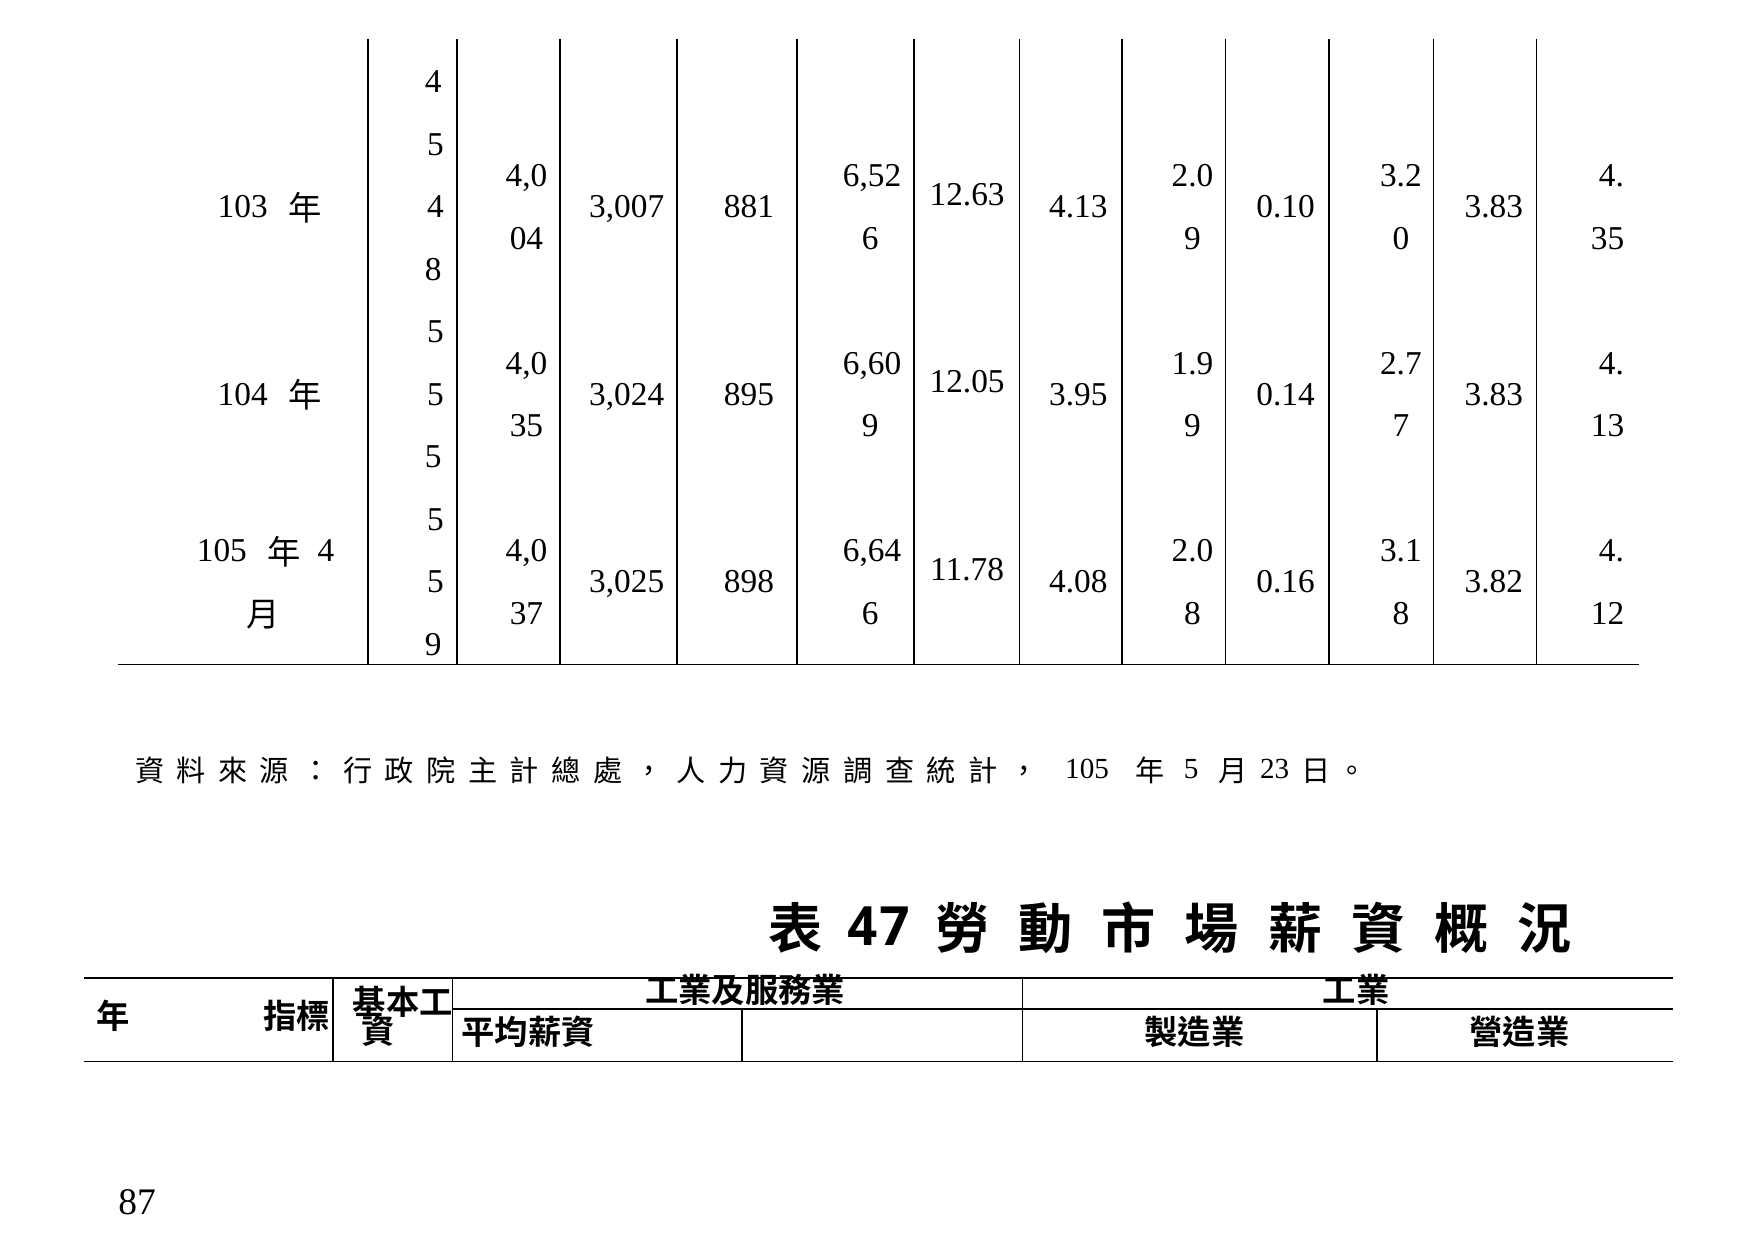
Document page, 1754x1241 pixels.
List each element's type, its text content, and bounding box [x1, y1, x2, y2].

table_cell [1330, 39, 1433, 102]
table_cell 6,526 [798, 102, 913, 289]
table_cell 12.63 [915, 102, 1019, 289]
table_cell 3.82 [1434, 477, 1536, 664]
table_cell 881 [678, 102, 796, 289]
table_cell 898 [678, 477, 796, 664]
table_cell 3.83 [1434, 289, 1536, 477]
table_cell 4.12 [1537, 477, 1639, 664]
table_cell 2.08 [1123, 477, 1225, 664]
table_header 年 指標 [84, 979, 332, 1061]
table_cell [678, 39, 796, 102]
table_cell 105年4月 [118, 477, 367, 664]
table_cell 6,646 [798, 477, 913, 664]
table_header 工業及服務業 [453, 979, 1022, 1008]
table_cell [798, 39, 913, 102]
table_cell 559 [369, 477, 456, 664]
table_cell 895 [678, 289, 796, 477]
table_cell 0.16 [1226, 477, 1328, 664]
table_cell 4,004 [458, 102, 559, 289]
table_cell 2.09 [1123, 102, 1225, 289]
table_cell 製造業 [1023, 1010, 1376, 1061]
table_cell 3,025 [561, 477, 676, 664]
table_cell 3.95 [1020, 289, 1121, 477]
table_cell 4,035 [458, 289, 559, 477]
table_cell 4.13 [1537, 289, 1639, 477]
table_cell [458, 39, 559, 102]
table_cell 0.10 [1226, 102, 1328, 289]
table_cell 548 [369, 102, 456, 289]
table_cell 3.20 [1330, 102, 1433, 289]
table_header 基本工資 [334, 979, 452, 1061]
table_cell 平均薪資 [453, 1010, 614, 1061]
subtitle 表47勞動市場薪資概況 [128, 852, 1628, 977]
table_cell [743, 1010, 889, 1061]
table_cell 營造業 [1378, 1010, 1673, 1061]
table_cell [615, 1010, 741, 1061]
table_cell 11.78 [915, 477, 1019, 664]
table_cell 4.35 [1537, 102, 1639, 289]
table_cell 0.14 [1226, 289, 1328, 477]
table_cell 3,024 [561, 289, 676, 477]
table_cell [1020, 39, 1121, 102]
table_cell 2.77 [1330, 289, 1433, 477]
table_cell 104年 [118, 289, 367, 477]
table_cell [1434, 39, 1536, 102]
table_cell 555 [369, 289, 456, 477]
table_cell 4.13 [1020, 102, 1121, 289]
table_cell [915, 39, 1019, 102]
table_cell 3.18 [1330, 477, 1433, 664]
table_cell 4,037 [458, 477, 559, 664]
table_cell 103年 [118, 102, 367, 289]
table_header 工業 [1023, 979, 1673, 1008]
table_cell 3.83 [1434, 102, 1536, 289]
table_cell [1226, 39, 1328, 102]
table_cell [890, 1010, 1022, 1061]
table_cell 4 [369, 39, 456, 102]
table_cell [118, 39, 367, 102]
table_cell [1537, 39, 1639, 102]
table_cell 1.99 [1123, 289, 1225, 477]
table_cell 6,609 [798, 289, 913, 477]
table_cell 12.05 [915, 289, 1019, 477]
table_cell [1123, 39, 1225, 102]
table_cell [561, 39, 676, 102]
text 資料來源：行政院主計總處，人力資源調查統計，105年5月23日。 [128, 727, 1628, 789]
table_cell 4.08 [1020, 477, 1121, 664]
table_cell 3,007 [561, 102, 676, 289]
